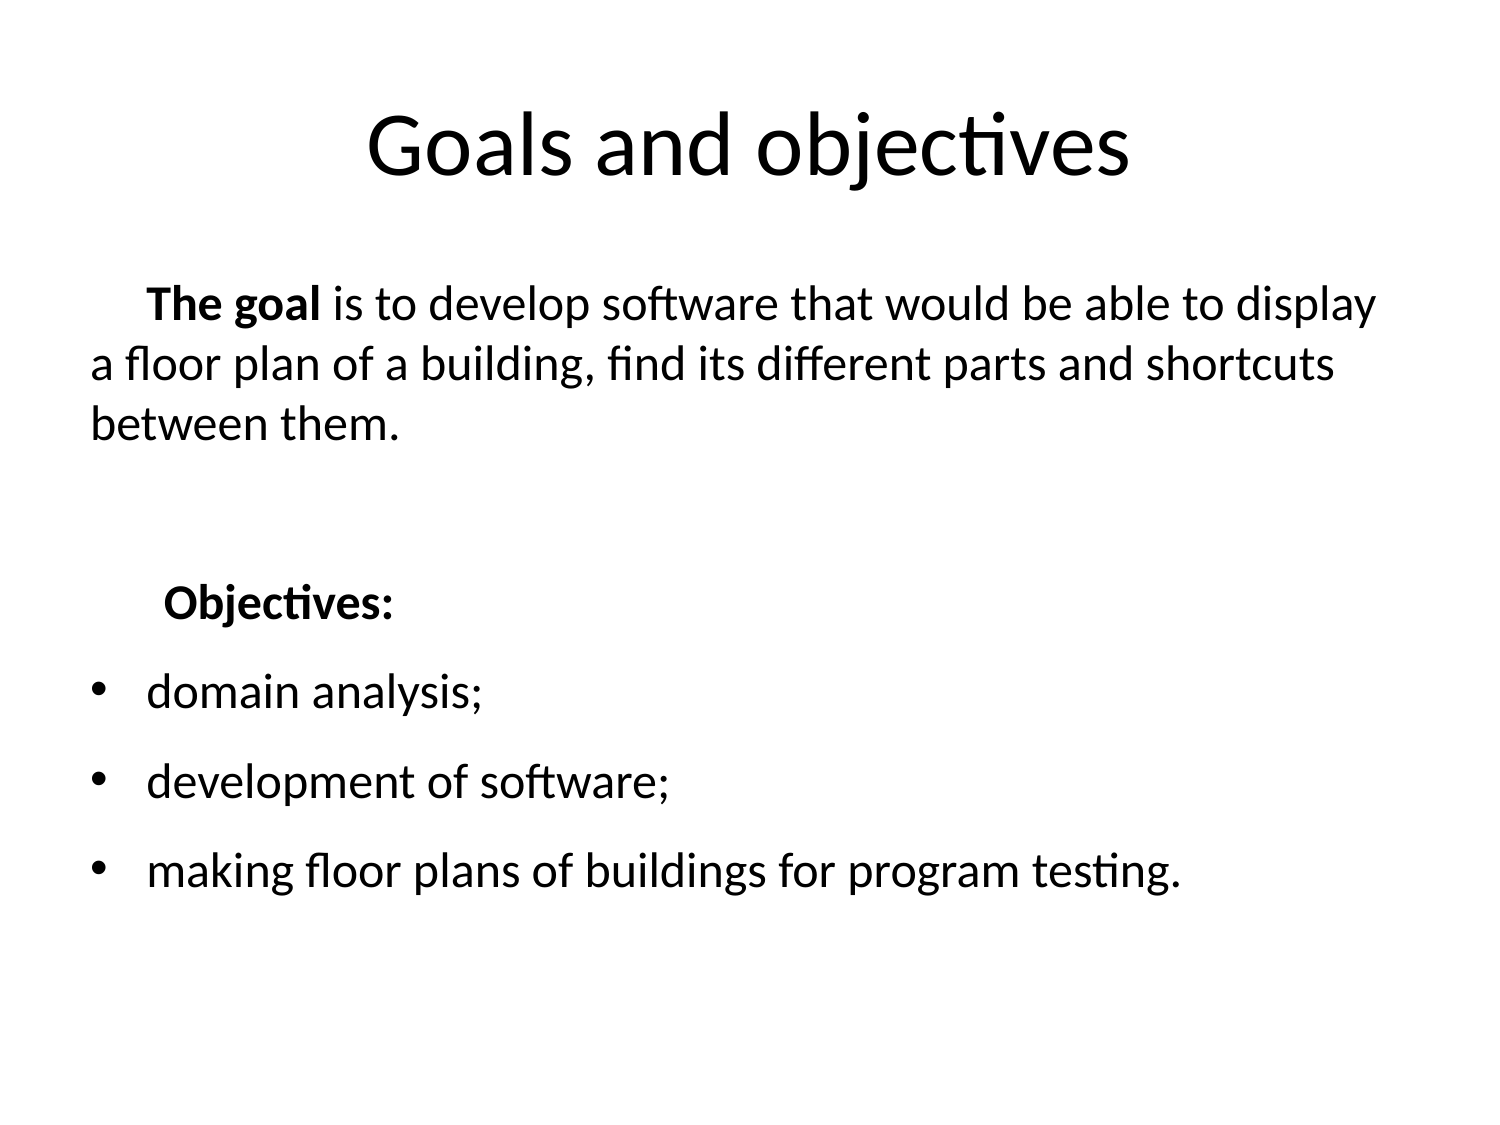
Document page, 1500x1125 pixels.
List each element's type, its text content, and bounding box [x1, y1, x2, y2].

title Goals and objectives [75, 45, 1425, 233]
list The goal is to develop software that would be able to display a floor plan of a building, find its different parts and shortcuts between them. Objectives: domain analysis; development of software; making floor plans of buildings for program testing. [75, 262, 1425, 1005]
